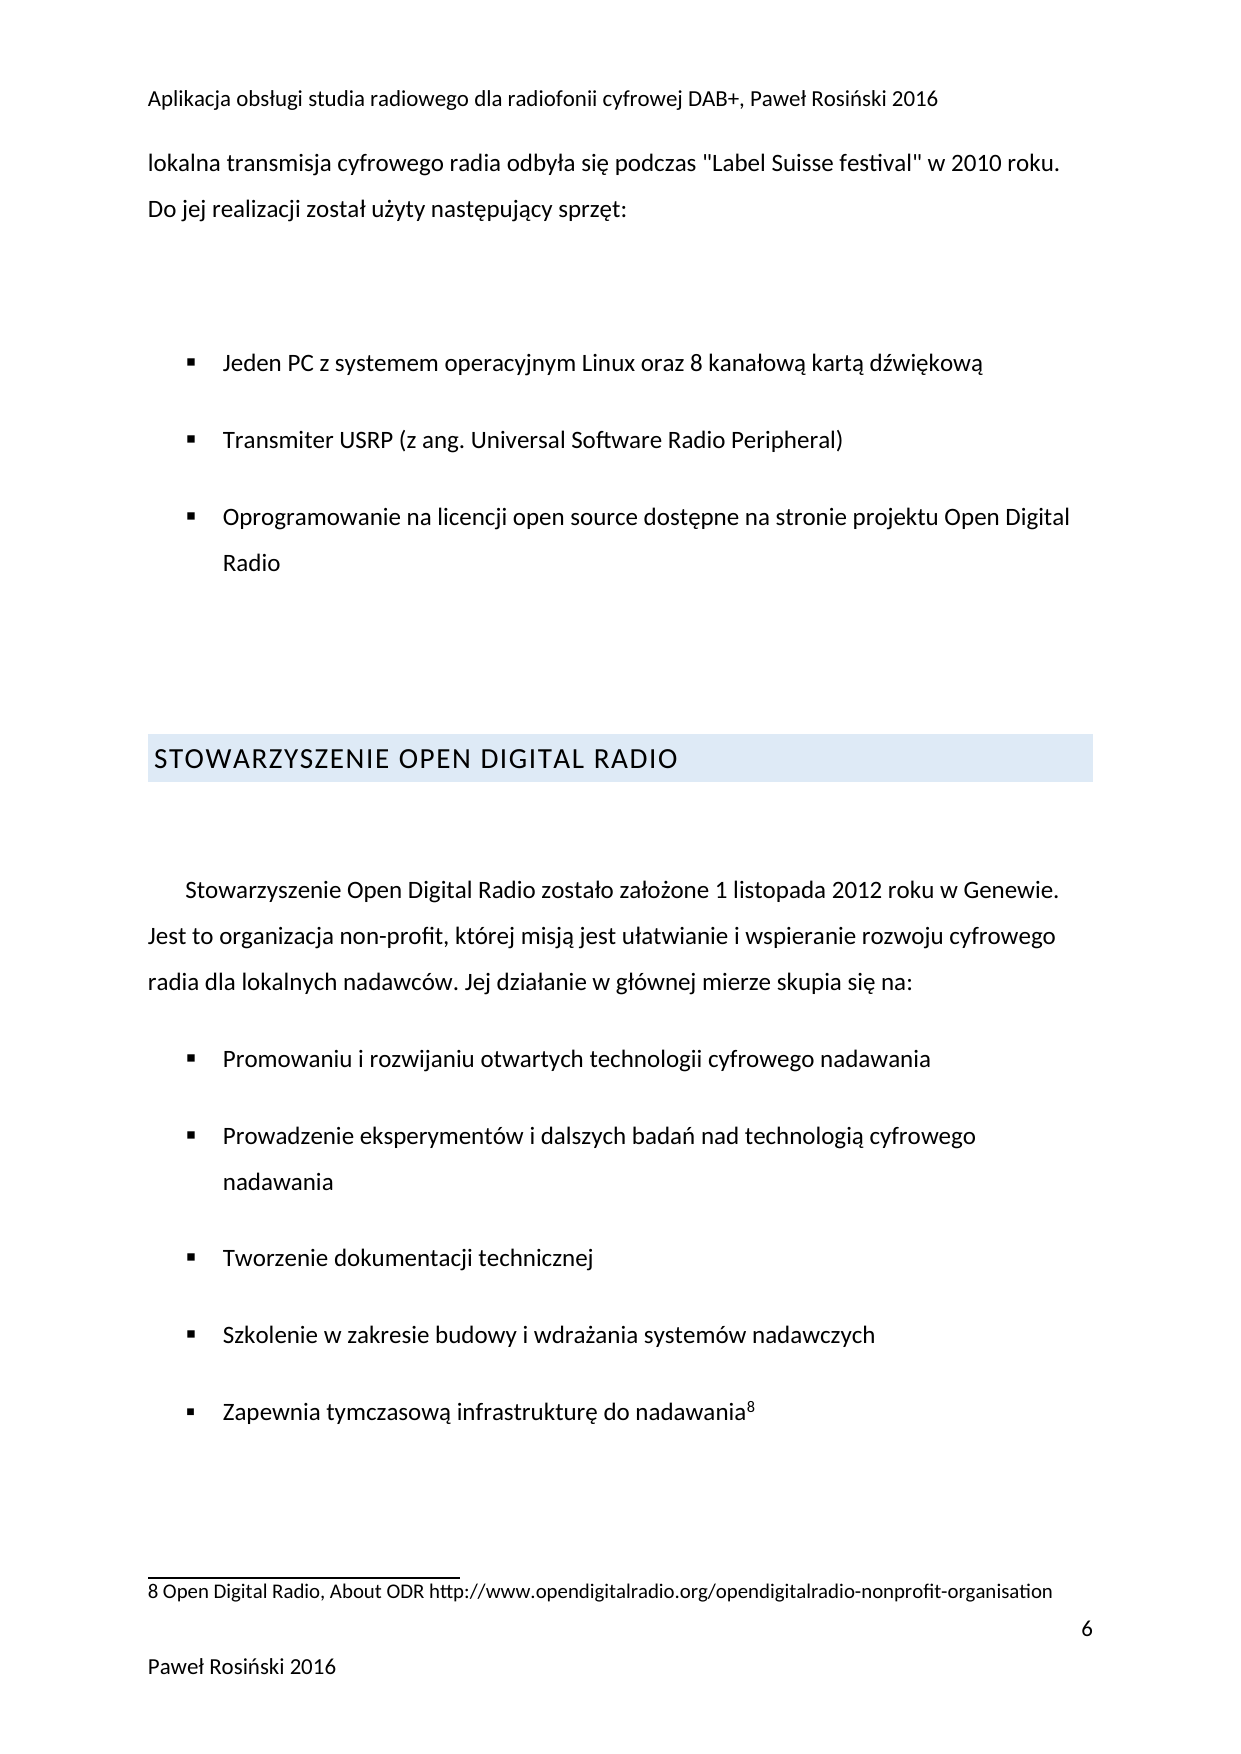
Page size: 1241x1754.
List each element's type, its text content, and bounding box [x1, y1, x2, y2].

list Tworzenie dokumentacji technicznej [185, 1243, 1093, 1273]
list Open Digital Radio, About ODR http://www.opendigitalradio.org/opendigitalradio-nonprofit-organisation [148, 1578, 1093, 1603]
text Stowarzyszenie Open Digital Radio [154, 740, 1086, 776]
list Jeden PC z systemem operacyjnym Linux oraz 8 kanałową kartą dźwiękową [185, 347, 1093, 378]
list Szkolenie w zakresie budowy i wdrażania systemów nadawczych [185, 1319, 1093, 1350]
text Stowarzyszenie Open Digital Radio zostało założone 1 listopada 2012 roku w Genewie. Jest to organizacja non-profit, której misją jest ułatwianie i wspieranie rozwoju cyfrowego radia dla lokalnych nadawców. Jej działanie w głównej mierze skupia się na: [148, 874, 1093, 996]
list Zapewnia tymczasową infrastrukturę do nadawania [185, 1397, 1093, 1427]
list Oprogramowanie na licencji open source dostępne na stronie projektu Open Digital Radio [185, 501, 1093, 577]
list Prowadzenie eksperymentów i dalszych badań nad technologią cyfrowego nadawania [185, 1120, 1093, 1196]
list Transmiter USRP (z ang. Universal Software Radio Peripheral) [185, 424, 1093, 455]
text lokalna transmisja cyfrowego radia odbyła się podczas "Label Suisse festival" w 2010 roku. Do jej realizacji został użyty następujący sprzęt: [148, 148, 1093, 224]
list Promowaniu i rozwijaniu otwartych technologii cyfrowego nadawania [185, 1043, 1093, 1073]
